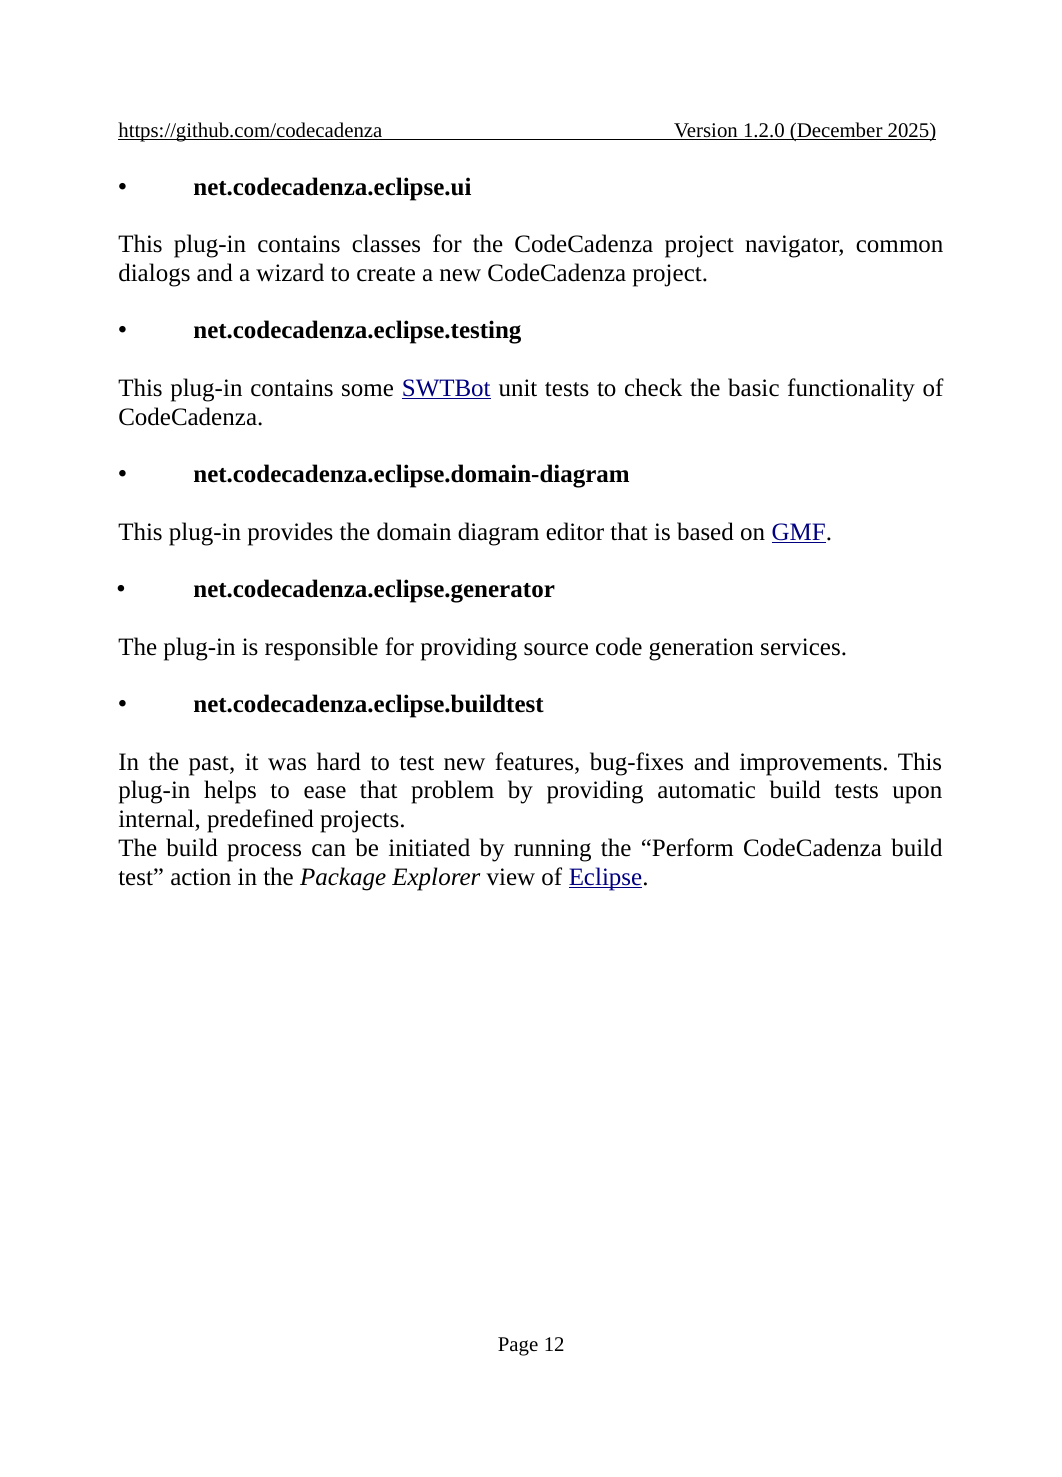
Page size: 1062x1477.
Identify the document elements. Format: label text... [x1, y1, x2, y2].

text The build process can be initiated by running the “Perform CodeCadenza build test” action in the Package Explorer view of Eclipse. [118, 833, 944, 890]
list net.codecadenza.eclipse.generator [117, 574, 944, 603]
list net.codecadenza.eclipse.domain-diagram [118, 459, 944, 488]
text In the past, it was hard to test new features, bug-fixes and improvements. This plug-in helps to ease that problem by providing automatic build tests upon internal, predefined projects. [118, 747, 944, 833]
list net.codecadenza.eclipse.ui [118, 172, 944, 200]
text The plug-in is responsible for providing source code generation services. [118, 632, 944, 660]
list net.codecadenza.eclipse.buildtest [118, 689, 944, 718]
list net.codecadenza.eclipse.testing [118, 315, 944, 344]
text This plug-in contains some SWTBot unit tests to check the basic functionality of CodeCadenza. [118, 373, 944, 430]
text This plug-in contains classes for the CodeCadenza project navigator, common dialogs and a wizard to create a new CodeCadenza project. [118, 229, 944, 287]
text This plug-in provides the domain diagram editor that is based on GMF. [118, 517, 944, 545]
